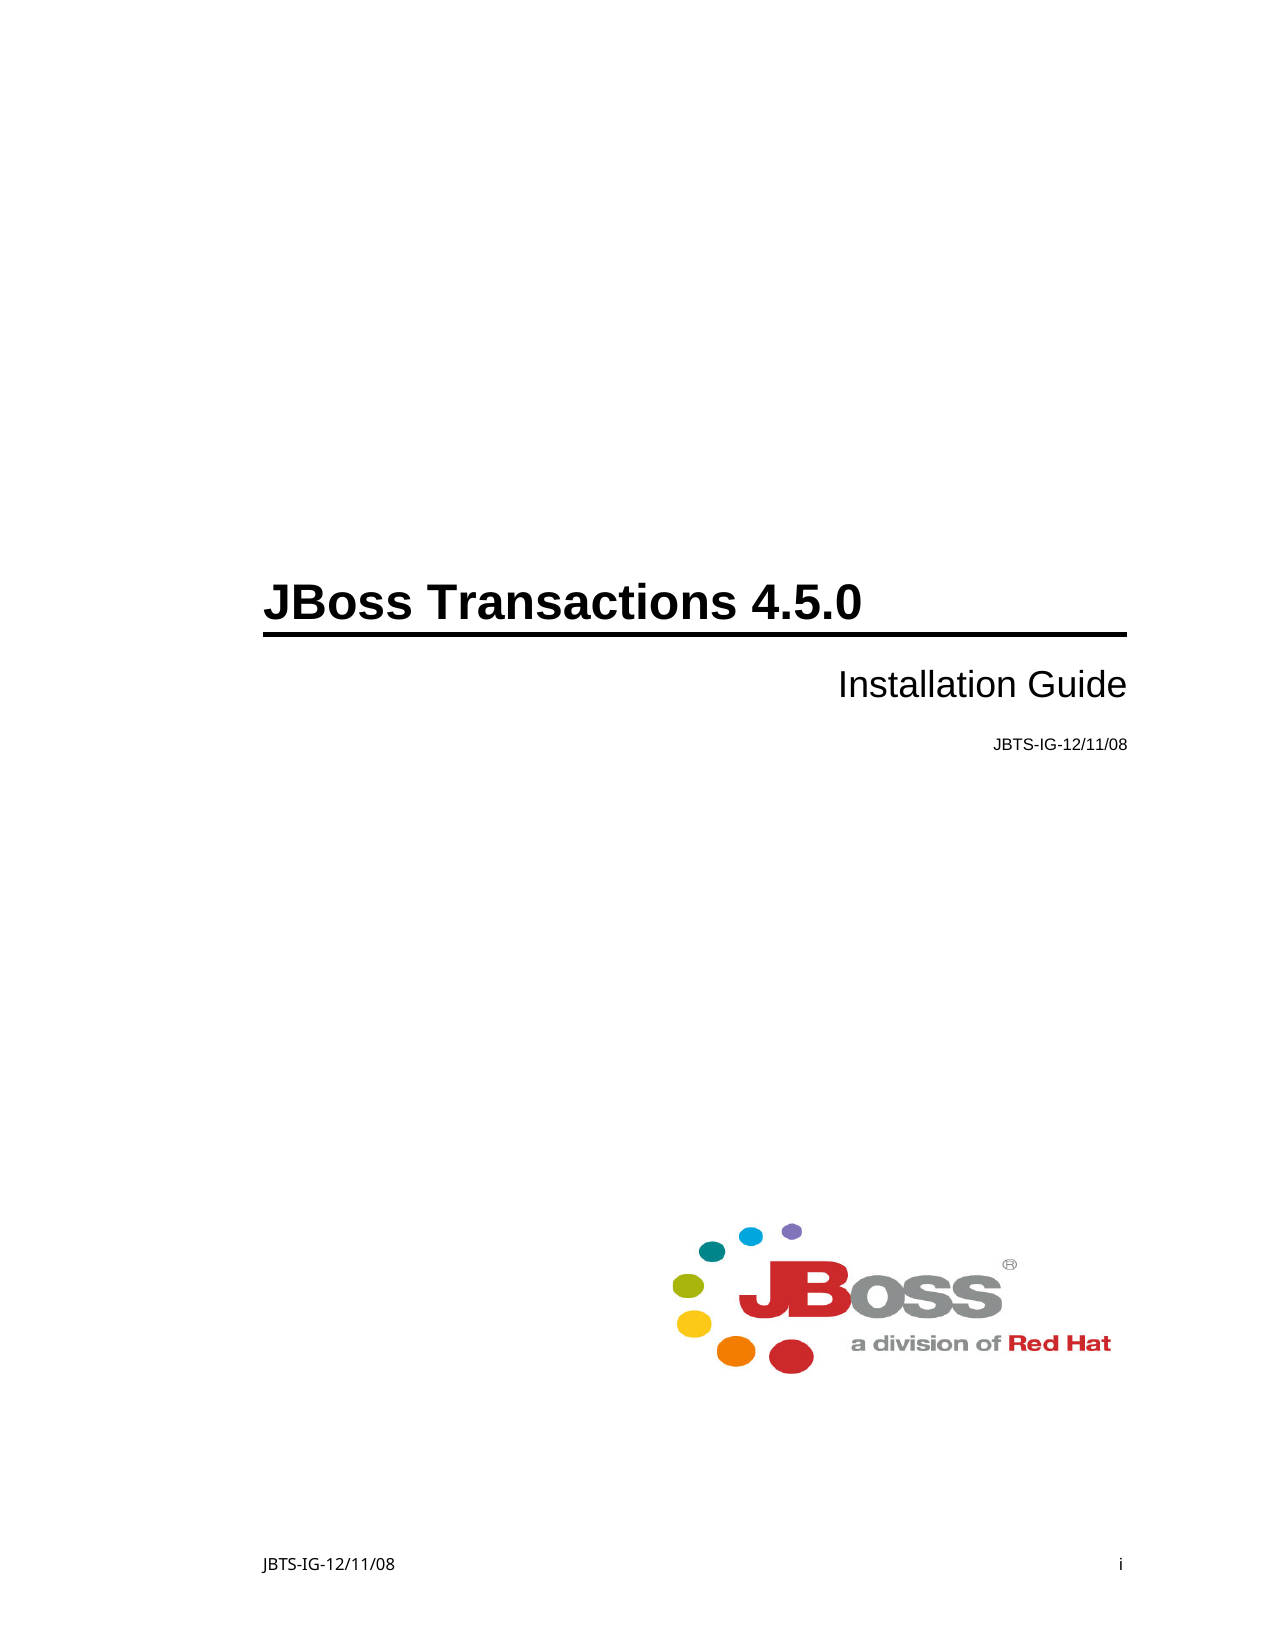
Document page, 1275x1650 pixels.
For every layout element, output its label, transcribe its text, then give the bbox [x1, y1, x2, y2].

picture [672, 1223, 1111, 1374]
title JBoss Transactions 4.5.0 [263, 573, 1127, 632]
text JBTS-IG-12/11/08 [263, 735, 1127, 754]
subtitle Installation Guide [263, 662, 1127, 706]
